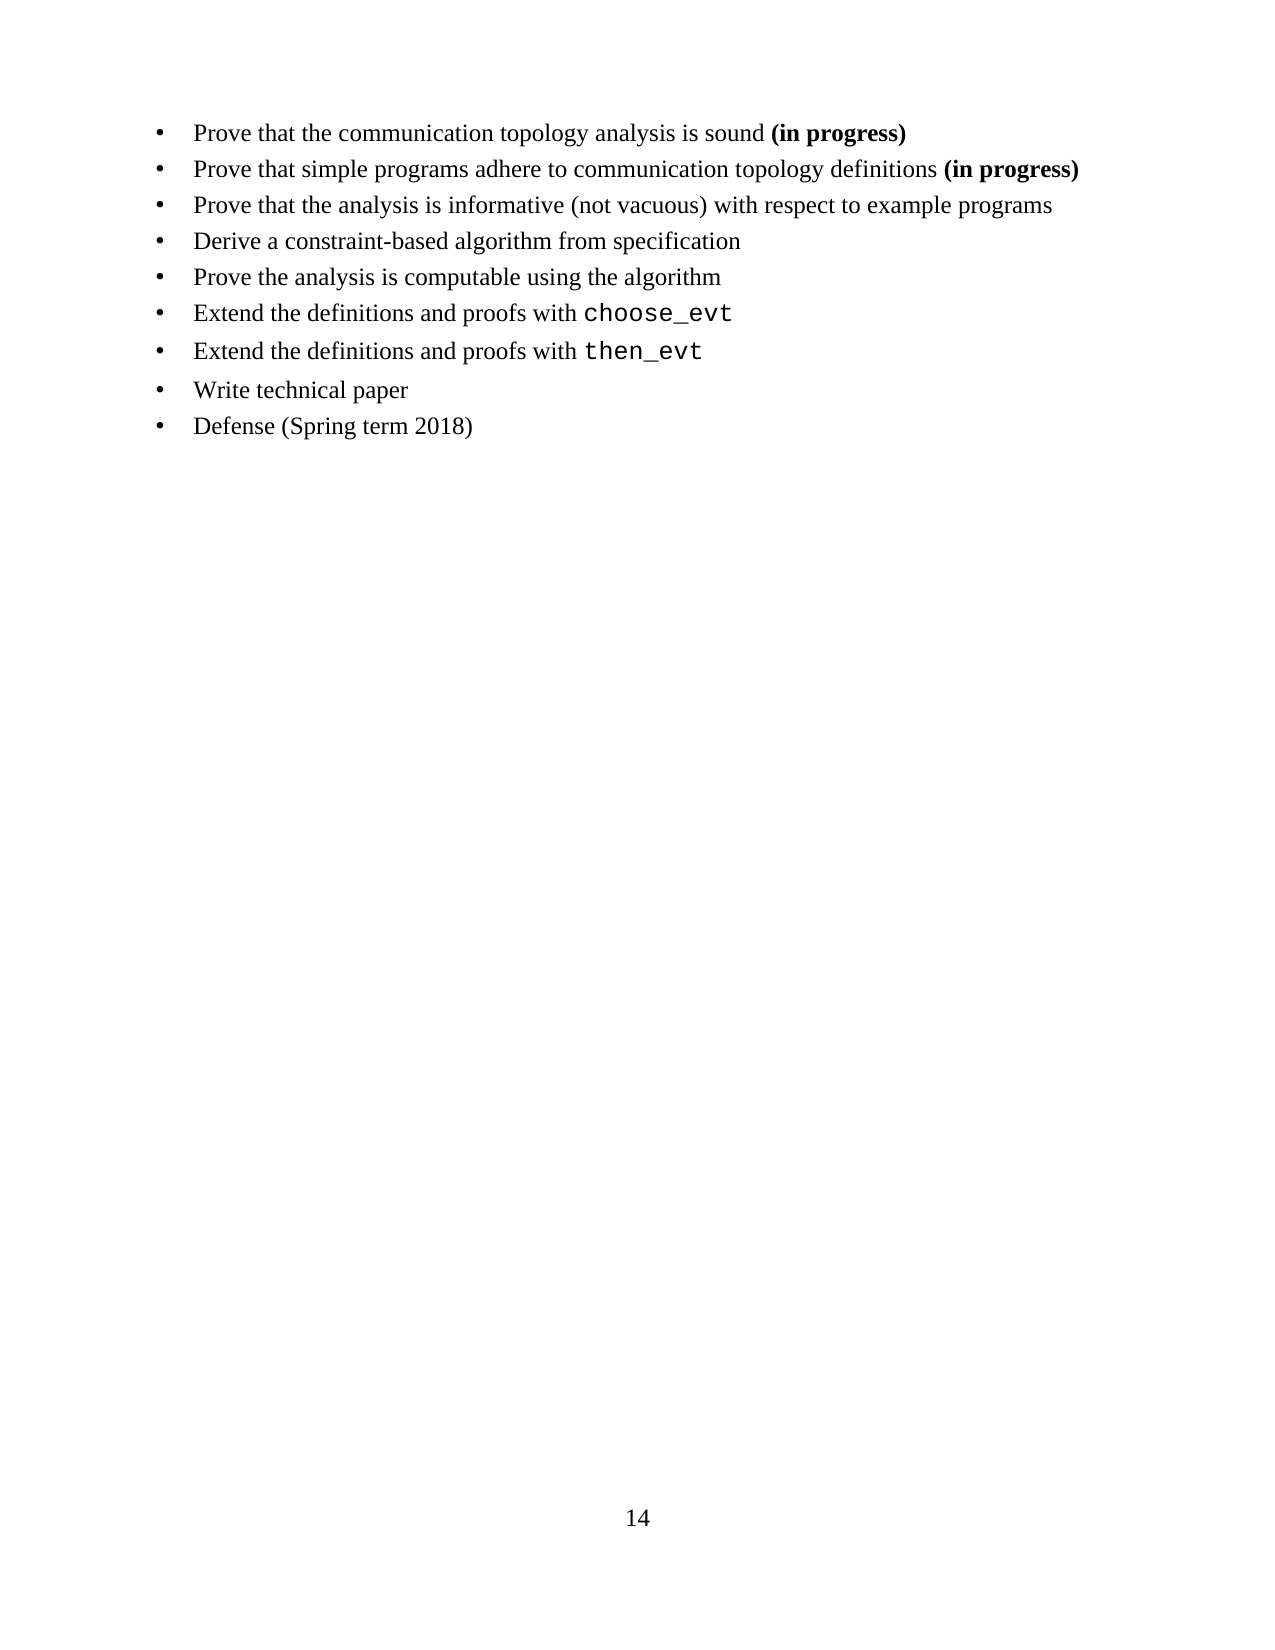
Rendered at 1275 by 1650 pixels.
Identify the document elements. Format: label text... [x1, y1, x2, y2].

list Derive a constraint-based algorithm from specification [156, 226, 1157, 255]
list Prove the analysis is computable using the algorithm [156, 262, 1157, 291]
list Prove that the analysis is informative (not vacuous) with respect to example programs [156, 190, 1157, 219]
list Prove that the communication topology analysis is sound (in progress) [156, 118, 1157, 147]
list Write technical paper [156, 375, 1157, 404]
list Defense (Spring term 2018) [156, 411, 1157, 439]
list Extend the definitions and proofs with choose_evt [156, 298, 1157, 329]
list Prove that simple programs adhere to communication topology definitions (in progress) [156, 154, 1157, 183]
list Extend the definitions and proofs with then_evt [156, 336, 1157, 367]
